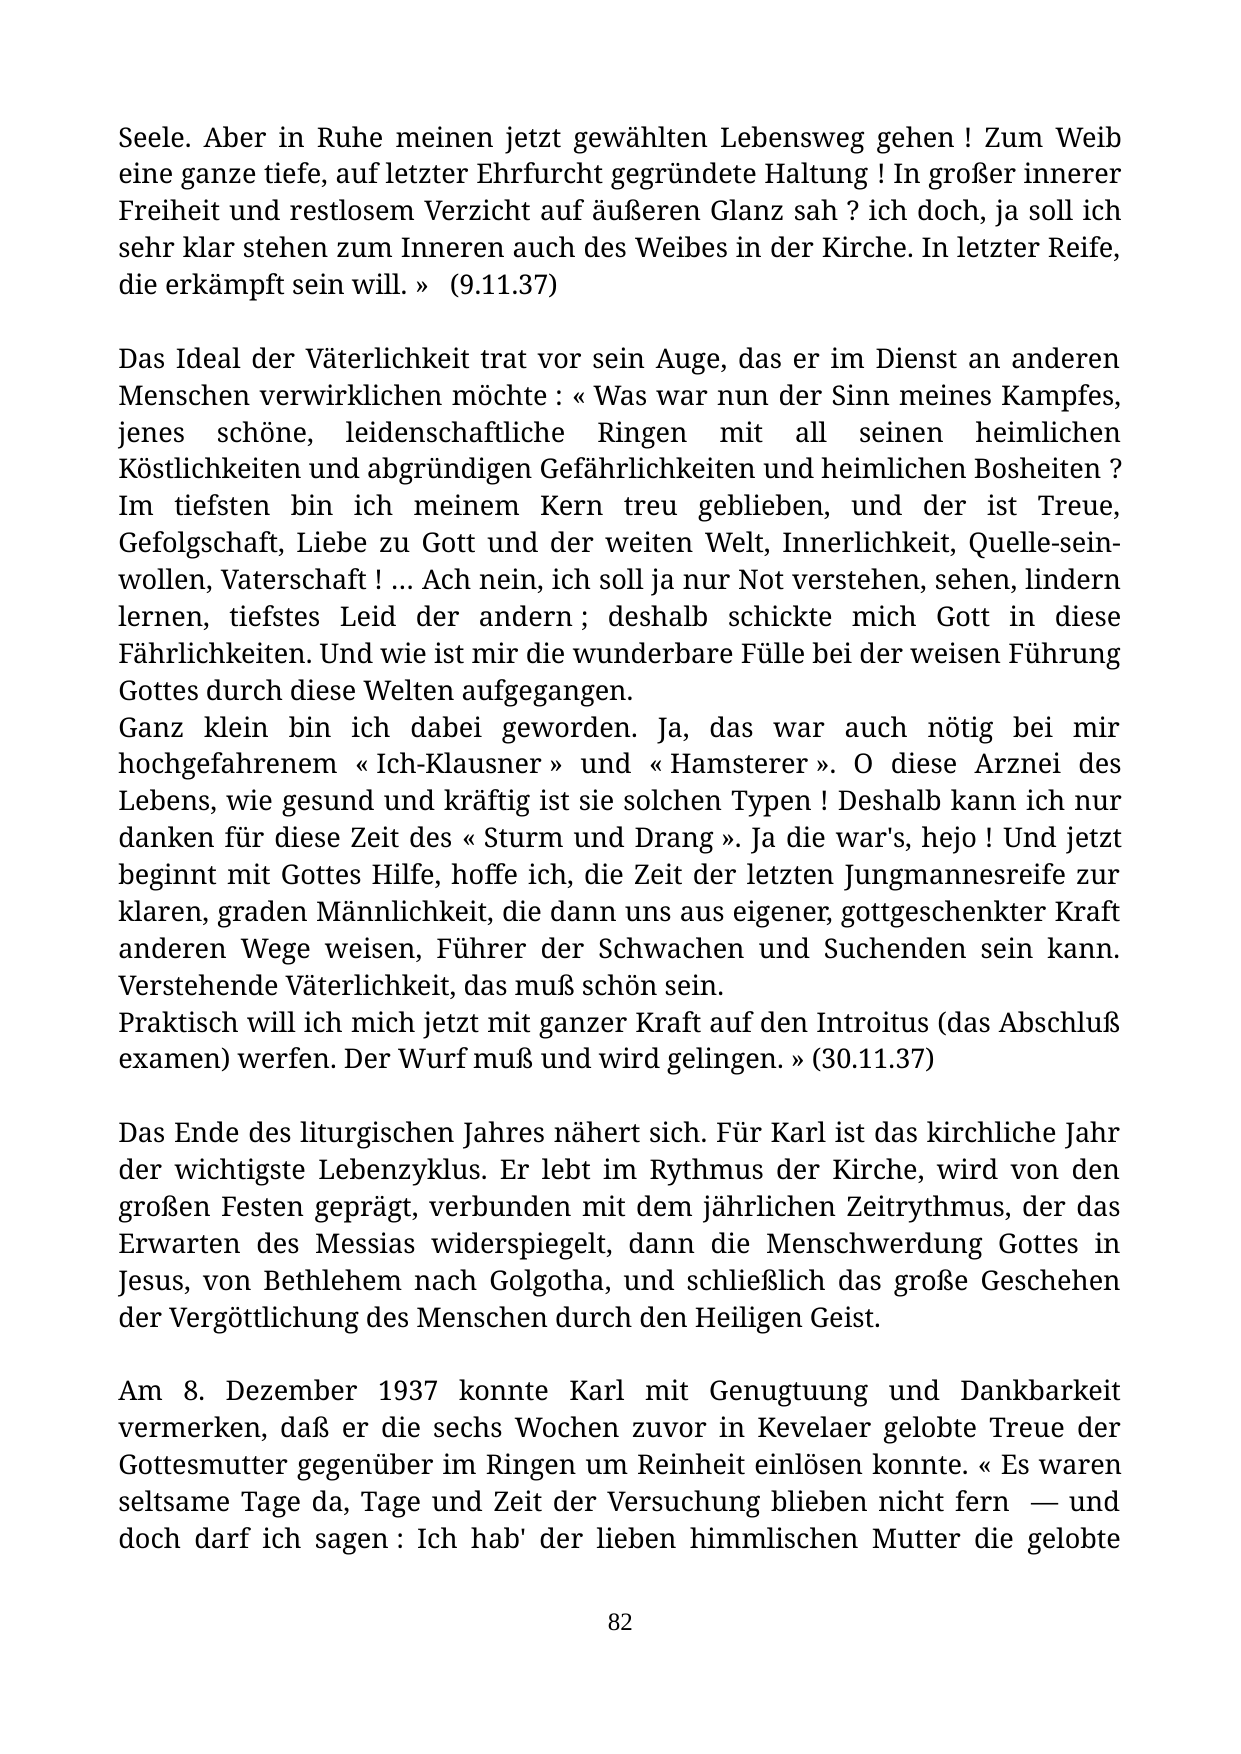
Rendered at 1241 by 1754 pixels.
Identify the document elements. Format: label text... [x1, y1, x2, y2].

text Praktisch will ich mich jetzt mit ganzer Kraft auf den Introitus (das Abschluß examen) werfen. Der Wurf muß und wird gelingen. » (30.11.37) [118, 1003, 1122, 1077]
text Das Ende des liturgischen Jahres nähert sich. Für Karl ist das kirchliche Jahr der wichtigste Lebenzyklus. Er lebt im Rythmus der Kirche, wird von den großen Festen geprägt, verbunden mit dem jährlichen Zeitrythmus, der das Erwarten des Messias widerspiegelt, dann die Menschwerdung Gottes in Jesus, von Bethlehem nach Golgotha, und schließlich das große Geschehen der Vergöttlichung des Menschen durch den Heiligen Geist. [118, 1114, 1122, 1335]
text Am 8. Dezember 1937 konnte Karl mit Genugtuung und Dankbarkeit vermerken, daß er die sechs Wochen zuvor in Kevelaer gelobte Treue der Gottesmutter gegenüber im Ringen um Reinheit einlösen konnte. « Es waren seltsame Tage da, Tage und Zeit der Versuchung blieben nicht fern — und doch darf ich sagen : Ich hab' der lieben himmlischen Mutter die gelobte [118, 1372, 1122, 1556]
text Ganz klein bin ich dabei geworden. Ja, das war auch nötig bei mir hochgefahrenem « Ich-Klausner » und « Hamsterer ». O diese Arznei des Lebens, wie gesund und kräftig ist sie solchen Typen ! Deshalb kann ich nur danken für diese Zeit des « Sturm und Drang ». Ja die war's, hejo ! Und jetzt beginnt mit Gottes Hilfe, hoffe ich, die Zeit der letzten Jungmannesreife zur klaren, graden Männlichkeit, die dann uns aus eigener, gottgeschenkter Kraft anderen Wege weisen, Führer der Schwachen und Suchenden sein kann. Verstehende Väterlichkeit, das muß schön sein. [118, 708, 1122, 1003]
text Seele. Aber in Ruhe meinen jetzt gewählten Lebensweg gehen ! Zum Weib eine ganze tiefe, auf letzter Ehrfurcht gegründete Haltung ! In großer innerer Freiheit und restlosem Verzicht auf äußeren Glanz sah ? ich doch, ja soll ich sehr klar stehen zum Inneren auch des Weibes in der Kirche. In letzter Reife, die erkämpft sein will. » (9.11.37) [118, 118, 1122, 302]
text Das Ideal der Väterlichkeit trat vor sein Auge, das er im Dienst an anderen Menschen verwirklichen möchte : « Was war nun der Sinn meines Kampfes, jenes schöne, leidenschaftliche Ringen mit all seinen heimlichen Köstlichkeiten und abgründigen Gefährlichkeiten und heimlichen Bosheiten ? Im tiefsten bin ich meinem Kern treu geblieben, und der ist Treue, Gefolgschaft, Liebe zu Gott und der weiten Welt, Innerlichkeit, Quelle-sein-wollen, Vaterschaft ! … Ach nein, ich soll ja nur Not verstehen, sehen, lindern lernen, tiefstes Leid der andern ; deshalb schickte mich Gott in diese Fährlichkeiten. Und wie ist mir die wunderbare Fülle bei der weisen Führung Gottes durch diese Welten aufgegangen. [118, 339, 1122, 708]
